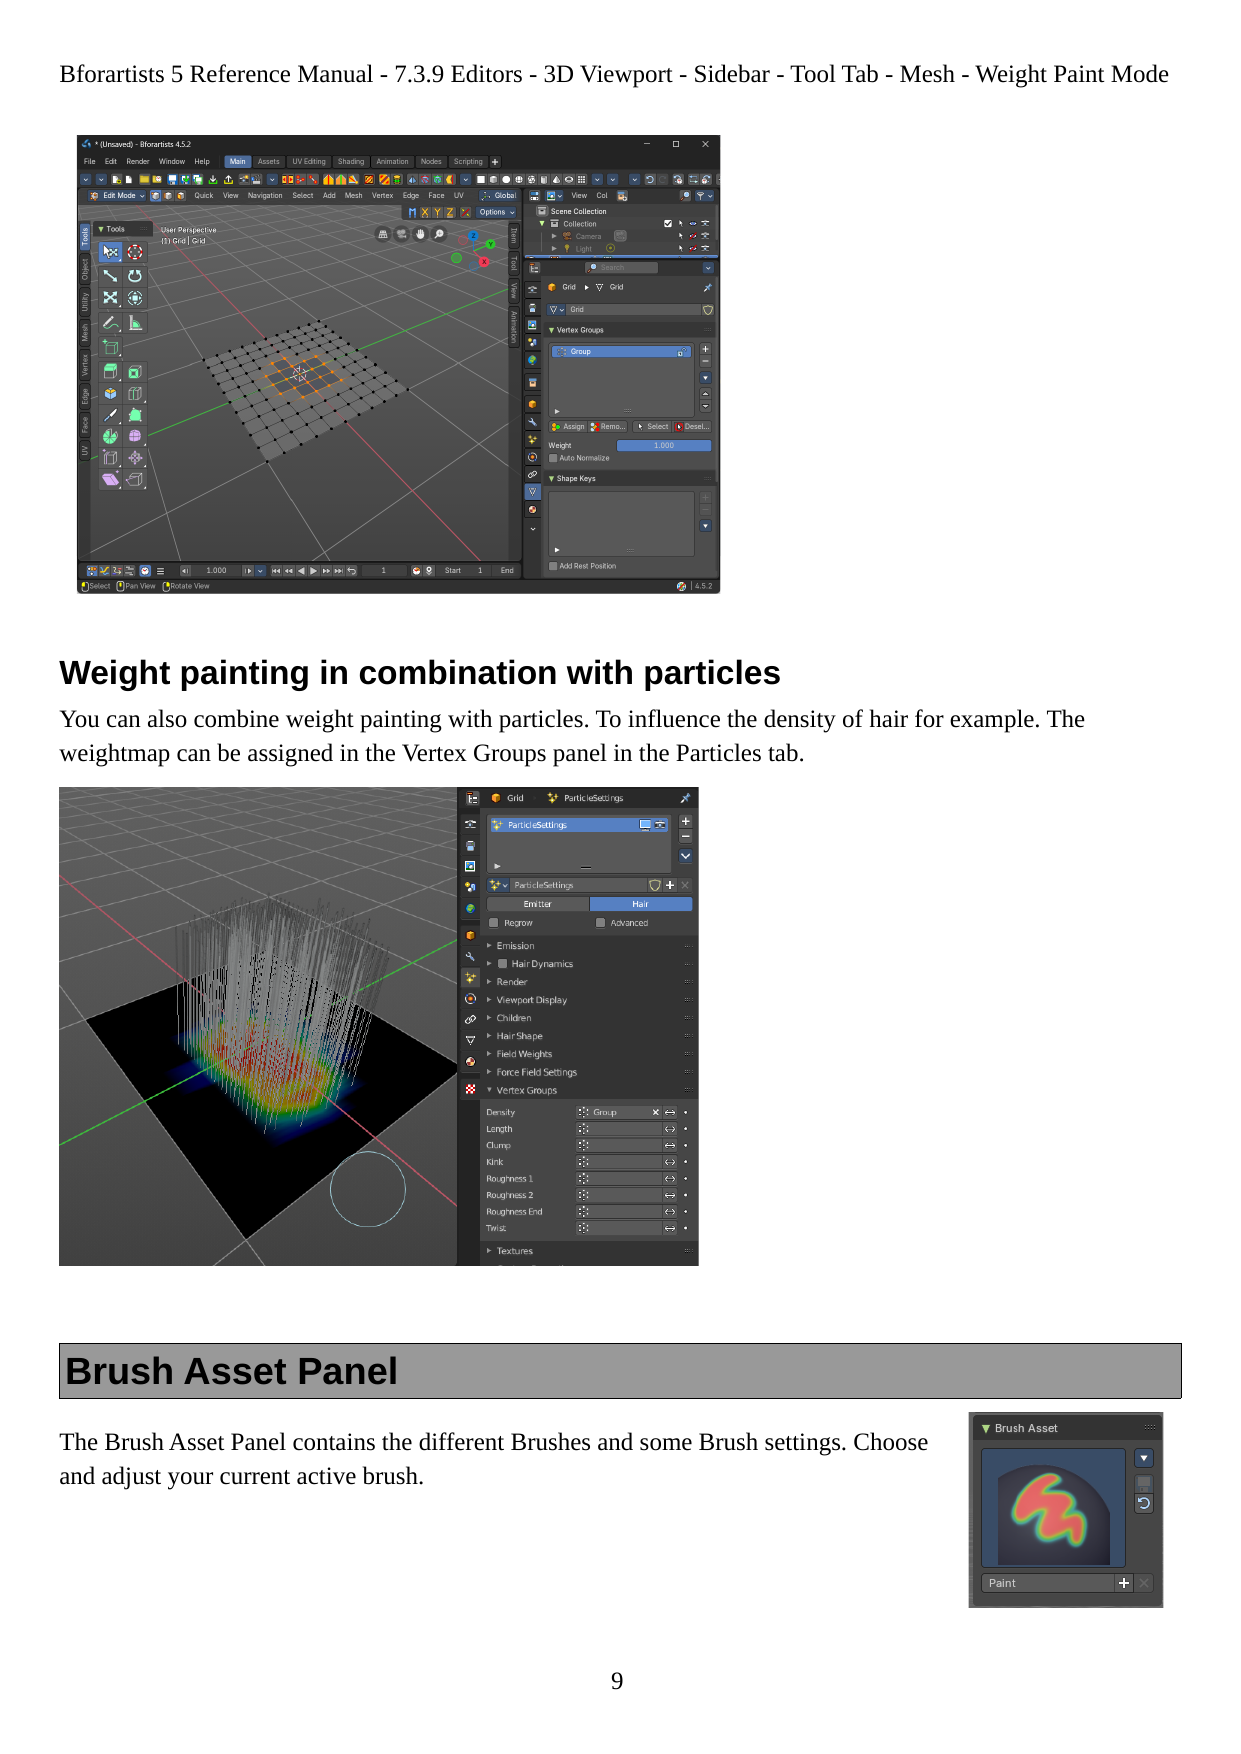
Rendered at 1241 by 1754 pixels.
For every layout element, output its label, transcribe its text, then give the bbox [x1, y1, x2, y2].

subtitle Weight painting in combination with particles [59, 653, 1181, 691]
text You can also combine weight painting with particles. To influence the density of hair for example. The weightmap can be assigned in the Vertex Groups panel in the Particles tab. [59, 704, 1181, 767]
picture [59, 787, 699, 1266]
picture [76, 135, 721, 594]
text The Brush Asset Panel contains the different Brushes and some Brush settings. Choose and adjust your current active brush. [59, 1427, 968, 1490]
picture [968, 1412, 1164, 1608]
table_header Brush Asset Panel [60, 1344, 1181, 1398]
